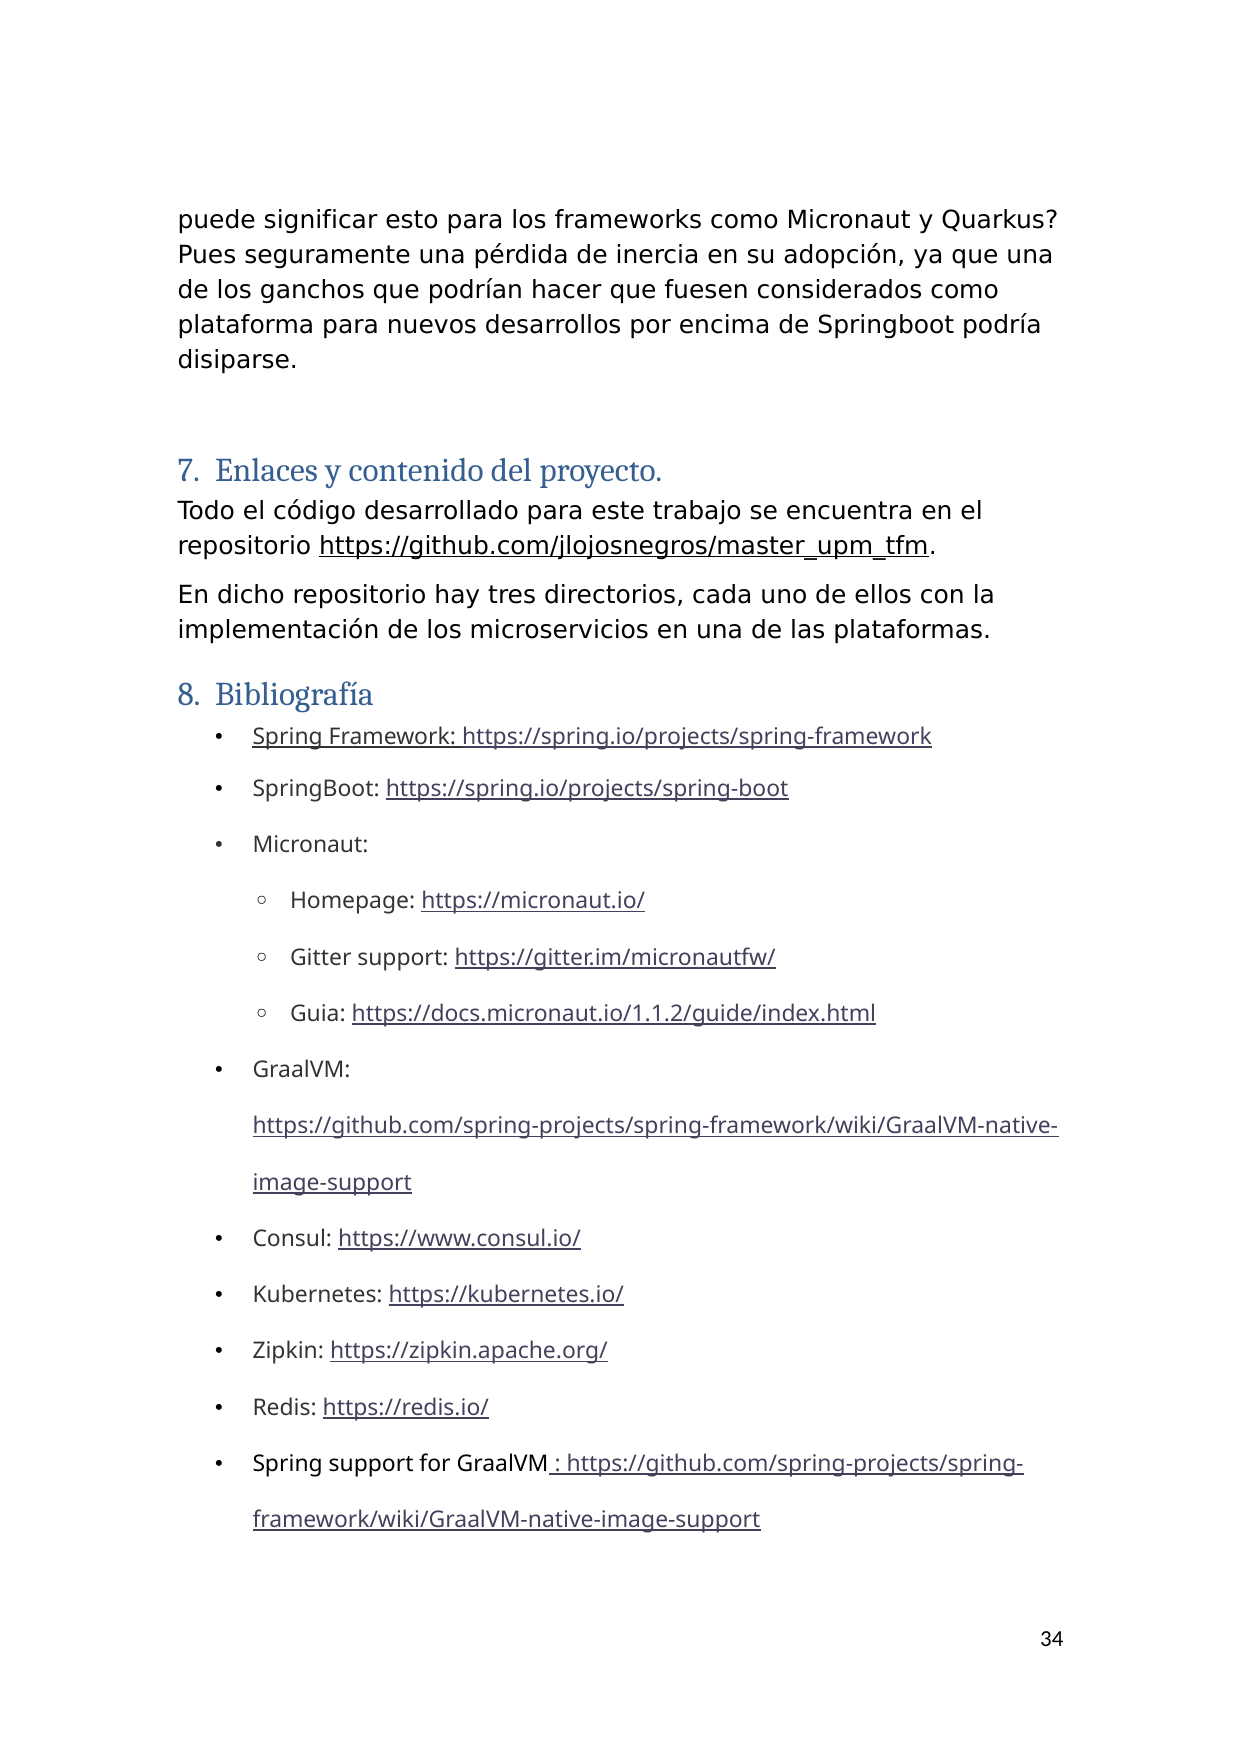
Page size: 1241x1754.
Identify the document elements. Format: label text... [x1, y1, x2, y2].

list Consul: https://www.consul.io/ [215, 1222, 1063, 1253]
text puede significar esto para los frameworks como Micronaut y Quarkus? Pues seguramente una pérdida de inercia en su adopción, ya que una de los ganchos que podrían hacer que fuesen considerados como plataforma para nuevos desarrollos por encima de Springboot podría disiparse. [177, 205, 1063, 374]
list Spring Framework: https://spring.io/projects/spring-framework [215, 719, 1063, 751]
text Todo el código desarrollado para este trabajo se encuentra en el repositorio https://github.com/jlojosnegros/master_upm_tfm. [177, 496, 1063, 560]
list Micronaut: [215, 828, 1063, 859]
list SpringBoot: https://spring.io/projects/spring-boot [215, 772, 1063, 803]
list Zipkin: https://zipkin.apache.org/ [215, 1334, 1063, 1365]
list Gitter support: https://gitter.im/micronautfw/ [252, 940, 1063, 972]
subtitle Enlaces y contenido del proyecto. [177, 452, 1063, 490]
list Spring support for GraalVM : https://github.com/spring-projects/spring-framework/wiki/GraalVM-native-image-support [215, 1447, 1063, 1534]
subtitle Bibliografía [177, 676, 1063, 714]
list Guia: https://docs.micronaut.io/1.1.2/guide/index.html [252, 997, 1063, 1028]
list GraalVM: https://github.com/spring-projects/spring-framework/wiki/GraalVM-native-image-support [215, 1053, 1063, 1197]
list Homepage: https://micronaut.io/ [252, 884, 1063, 915]
list Redis: https://redis.io/ [215, 1390, 1063, 1422]
list Kubernetes: https://kubernetes.io/ [215, 1278, 1063, 1309]
text En dicho repositorio hay tres directorios, cada uno de ellos con la implementación de los microservicios en una de las plataformas. [177, 581, 1063, 645]
